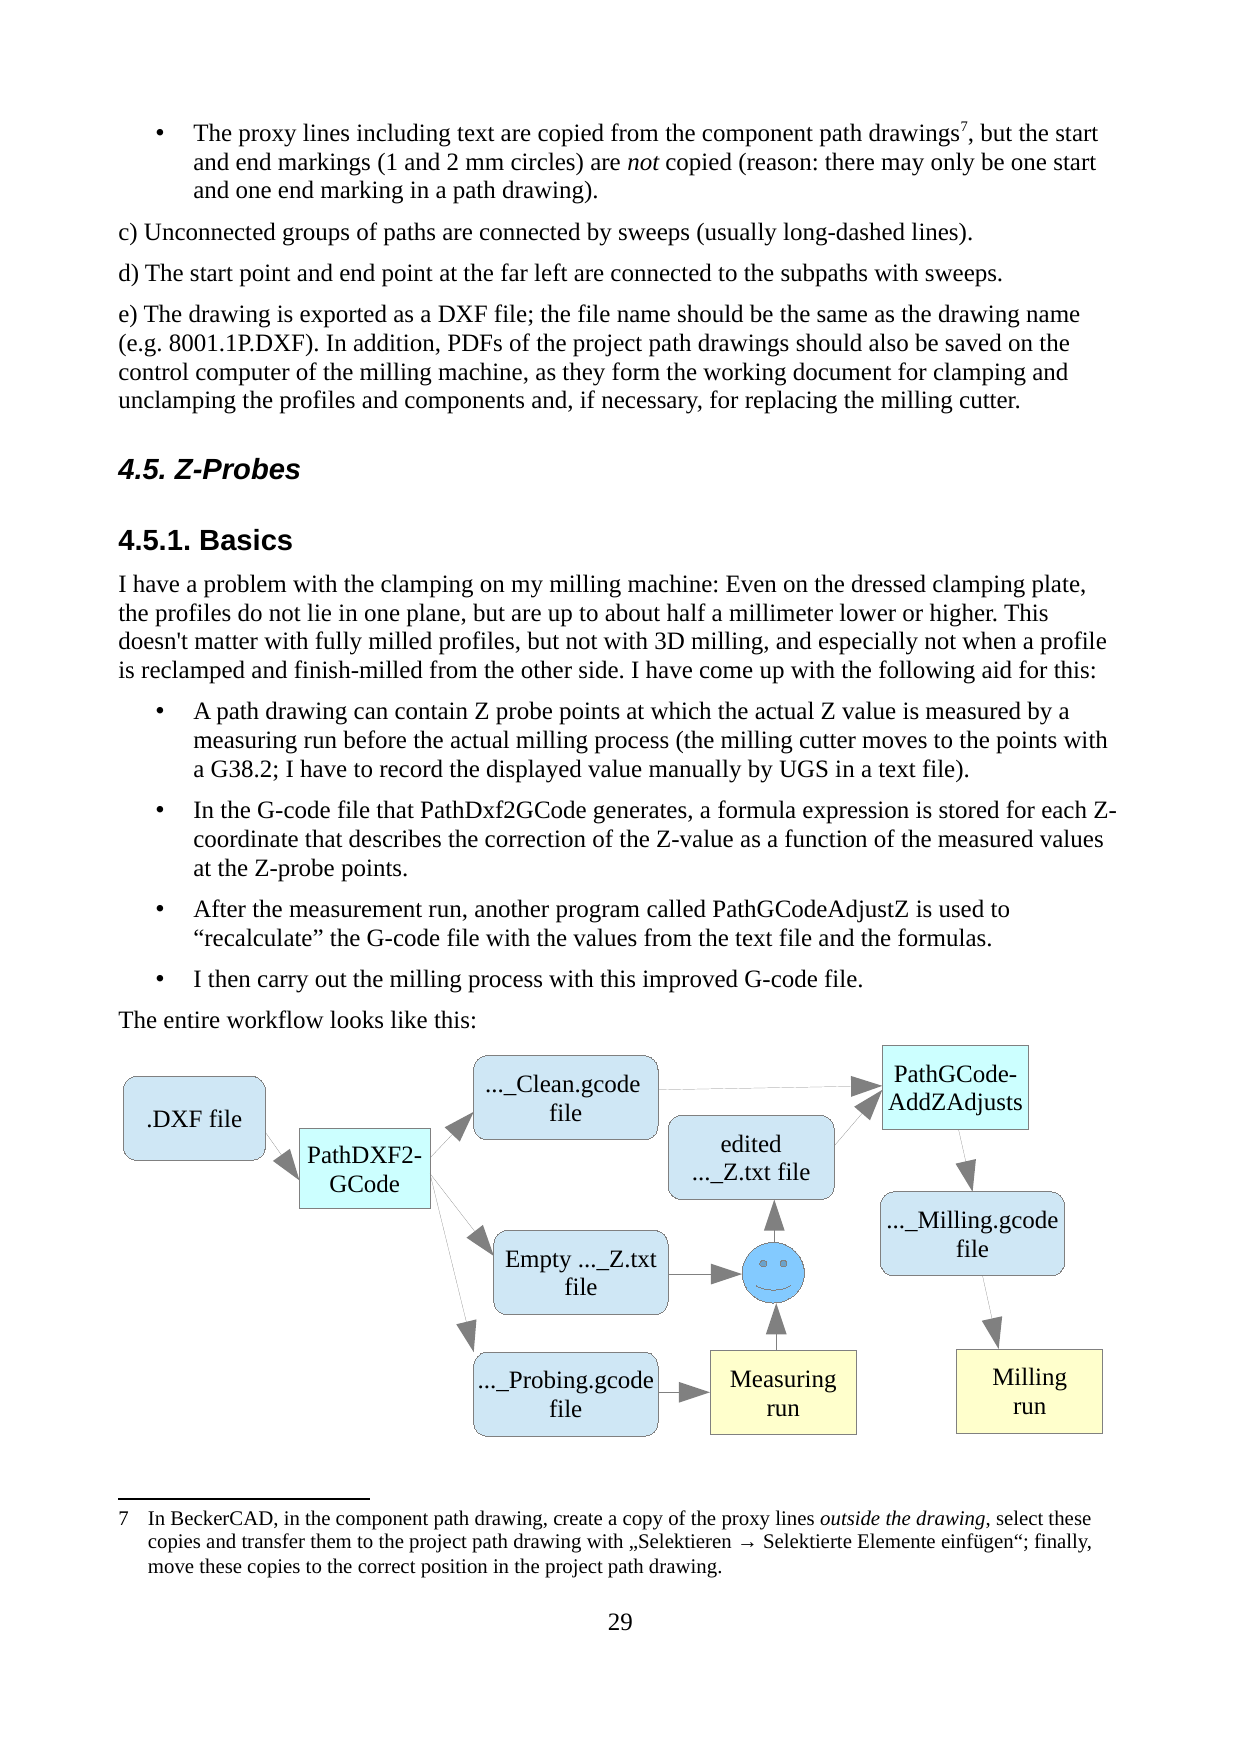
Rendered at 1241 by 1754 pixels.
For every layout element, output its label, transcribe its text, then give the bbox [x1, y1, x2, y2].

text d) The start point and end point at the far left are connected to the subpaths with sweeps. [118, 258, 1122, 287]
text e) The drawing is exported as a DXF file; the file name should be the same as the drawing name (e.g. 8001.1P.DXF). In addition, PDFs of the project path drawings should also be saved on the control computer of the milling machine, as they form the working document for clamping and unclamping the profiles and components and, if necessary, for replacing the milling cutter. [118, 299, 1122, 414]
text c) Unconnected groups of paths are connected by sweeps (usually long-dashed lines). [118, 217, 1122, 246]
list In BeckerCAD, in the component path drawing, create a copy of the proxy lines outside the drawing, select these copies and transfer them to the project path drawing with „Selektieren → Selektierte Elemente einfügen“; finally, move these copies to the correct position in the project path drawing. [118, 1505, 1122, 1578]
list After the measurement run, another program called PathGCodeAdjustZ is used to “recalculate” the G-code file with the values from the text file and the formulas. [156, 894, 1122, 951]
subtitle 4.5. Z-Probes [118, 452, 1122, 485]
list A path drawing can contain Z probe points at which the actual Z value is measured by a measuring run before the actual milling process (the milling cutter moves to the points with a G38.2; I have to record the displayed value manually by UGS in a text file). [156, 696, 1122, 783]
text The entire workflow looks like this: [118, 1005, 1122, 1034]
text I have a problem with the clamping on my milling machine: Even on the dressed clamping plate, the profiles do not lie in one plane, but are up to about half a millimeter lower or higher. This doesn't matter with fully milled profiles, but not with 3D milling, and especially not when a profile is reclamped and finish-milled from the other side. I have come up with the following aid for this: [118, 569, 1122, 684]
list I then carry out the milling process with this improved G-code file. [156, 964, 1122, 993]
subtitle 4.5.1. Basics [118, 523, 1122, 556]
list In the G-code file that PathDxf2GCode generates, a formula expression is stored for each Z-coordinate that describes the correction of the Z-value as a function of the measured values at the Z-probe points. [156, 795, 1122, 881]
list The proxy lines including text are copied from the component path drawings, but the start and end markings (1 and 2 mm circles) are not copied (reason: there may only be one start and one end marking in a path drawing). [156, 118, 1122, 204]
